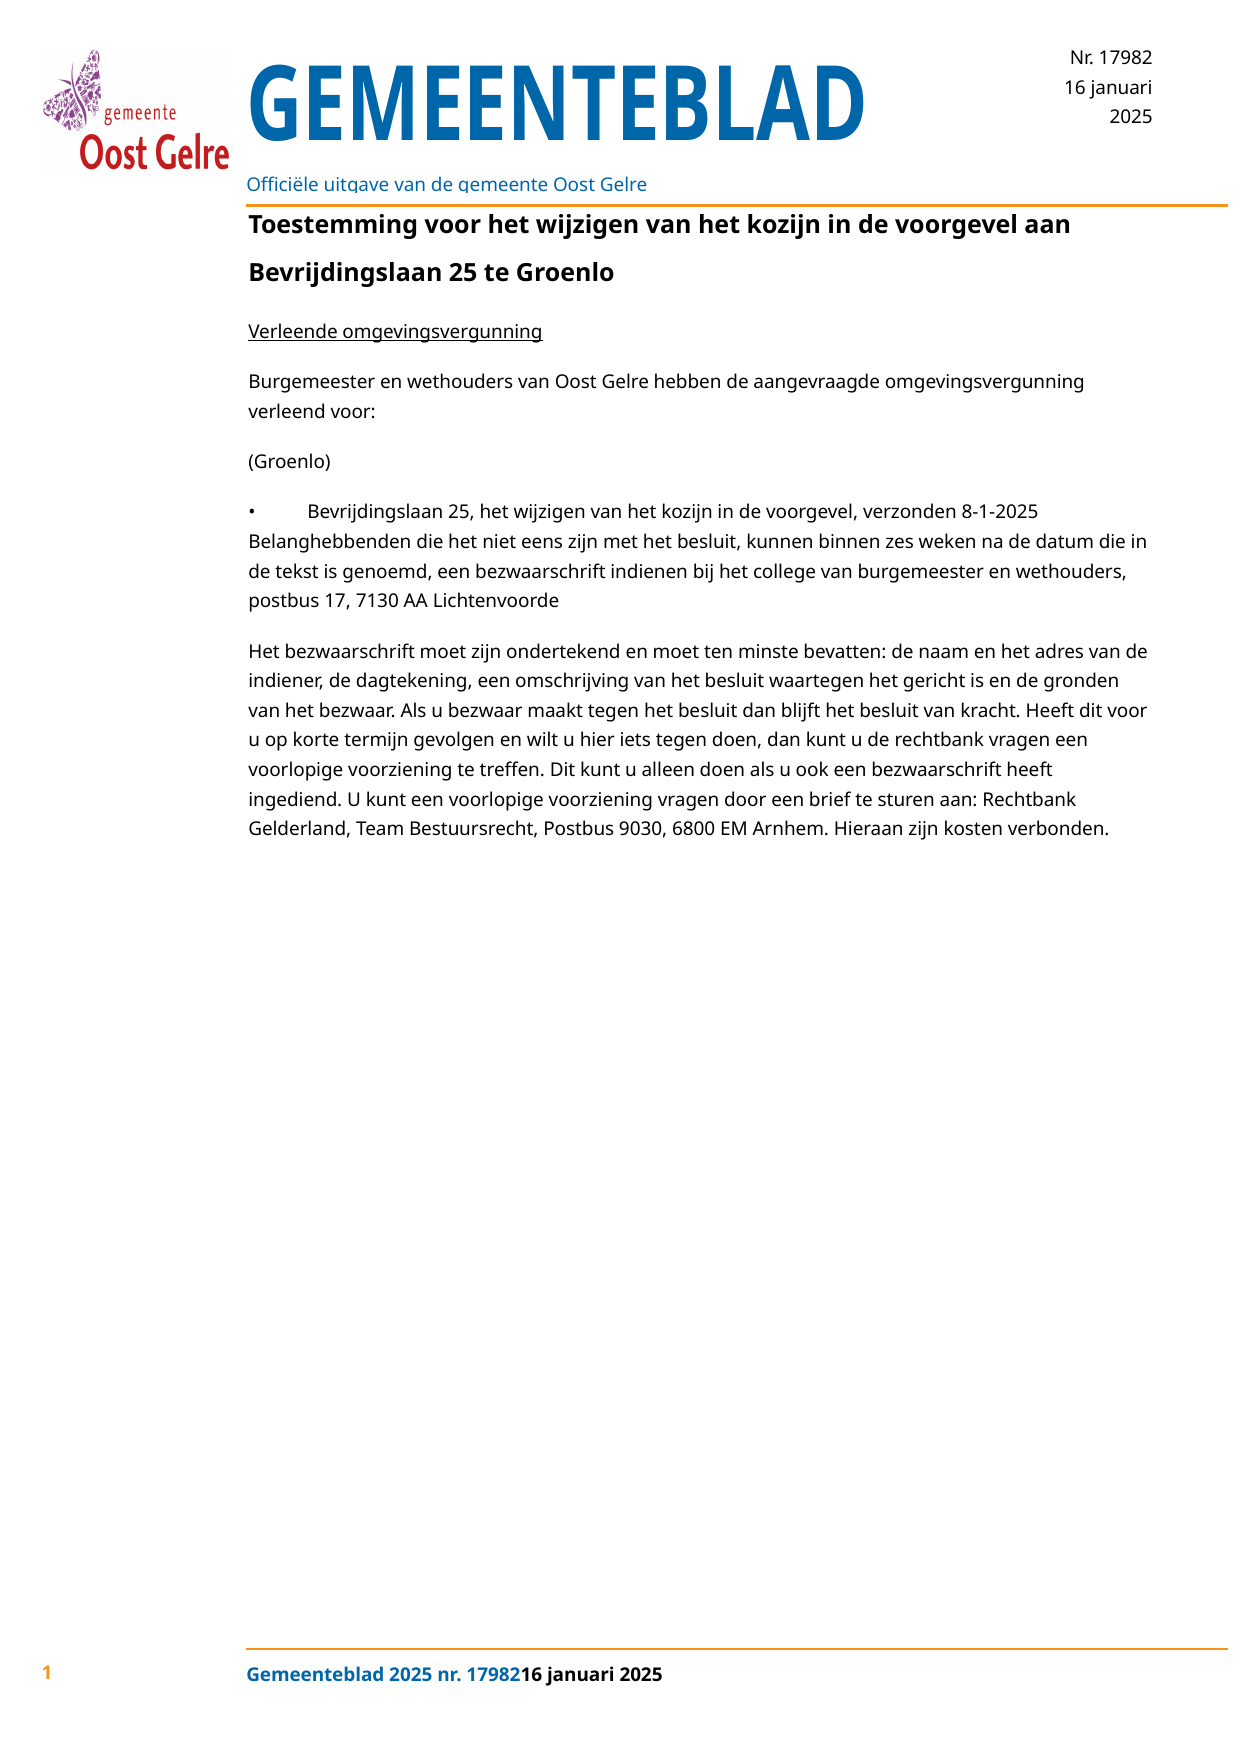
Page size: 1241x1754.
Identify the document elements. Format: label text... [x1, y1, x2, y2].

text (Groenlo) [248, 448, 1152, 474]
picture [41, 47, 231, 172]
text Burgemeester en wethouders van Oost Gelre hebben de aangevraagde omgevingsvergunning verleend voor: [248, 368, 1152, 424]
text Het bezwaarschrift moet zijn ondertekend en moet ten minste bevatten: de naam en het adres van de indiener, de dagtekening, een omschrijving van het besluit waartegen het gericht is en de gronden van het bezwaar. Als u bezwaar maakt tegen het besluit dan blijft het besluit van kracht. Heeft dit voor u op korte termijn gevolgen en wilt u hier iets tegen doen, dan kunt u de rechtbank vragen een voorlopige voorziening te treffen. Dit kunt u alleen doen als u ook een bezwaarschrift heeft ingediend. U kunt een voorlopige voorziening vragen door een brief te sturen aan: Rechtbank Gelderland, Team Bestuursrecht, Postbus 9030, 6800 EM Arnhem. Hieraan zijn kosten verbonden. [248, 638, 1152, 841]
list Bevrijdingslaan 25, het wijzigen van het kozijn in de voorgevel, verzonden 8-1-2025 [248, 499, 1152, 524]
text Verleende omgevingsvergunning [248, 318, 1152, 344]
text Toestemming voor het wijzigen van het kozijn in de voorgevel aan Bevrijdingslaan 25 te Groenlo [248, 207, 1152, 288]
text Belanghebbenden die het niet eens zijn met het besluit, kunnen binnen zes weken na de datum die in de tekst is genoemd, een bezwaarschrift indienen bij het college van burgemeester en wethouders, postbus 17, 7130 AA Lichtenvoorde [248, 528, 1152, 613]
